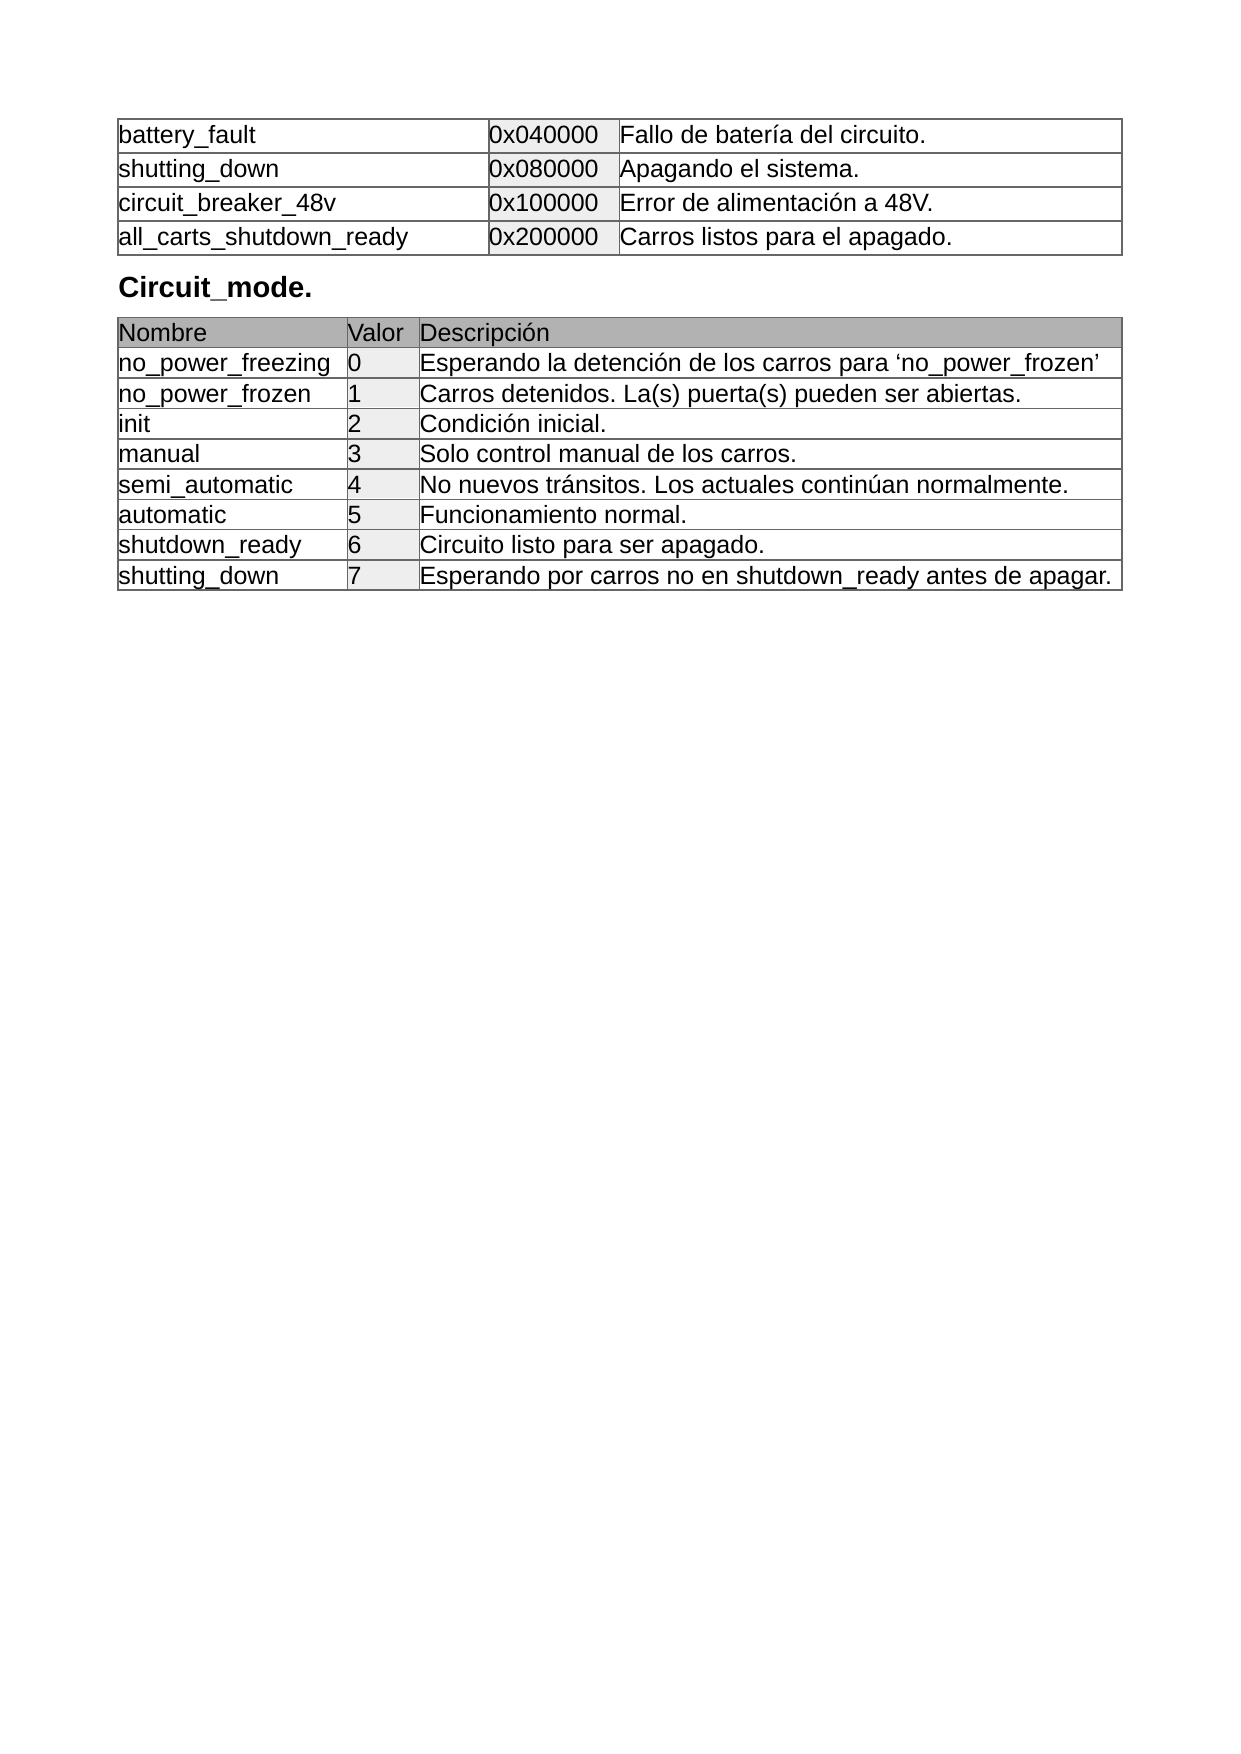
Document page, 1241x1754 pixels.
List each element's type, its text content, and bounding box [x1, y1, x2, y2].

table_cell battery_fault [119, 120, 488, 152]
table_cell 0x040000 [490, 120, 619, 152]
table_cell all_carts_shutdown_ready [119, 222, 488, 254]
table_cell 7 [348, 561, 419, 589]
table_cell circuit_breaker_48v [119, 188, 488, 220]
table_cell No nuevos tránsitos. Los actuales continúan normalmente. [420, 470, 1121, 498]
table_cell init [119, 409, 347, 438]
subtitle Circuit_mode. [118, 271, 1122, 304]
table_cell Esperando por carros no en shutdown_ready antes de apagar. [420, 561, 1121, 589]
table_cell automatic [119, 500, 347, 529]
table_cell shutdown_ready [119, 530, 347, 559]
table_cell 0 [348, 348, 419, 377]
table_cell shutting_down [119, 561, 347, 589]
table_cell Apagando el sistema. [620, 154, 1121, 186]
table_cell no_power_freezing [119, 348, 347, 377]
table_cell Circuito listo para ser apagado. [420, 530, 1121, 559]
table_header Valor [348, 318, 419, 347]
table_cell semi_automatic [119, 470, 347, 498]
table_cell 6 [348, 530, 419, 559]
table_cell 0x100000 [490, 188, 619, 220]
table_cell 4 [348, 470, 419, 498]
table_cell 5 [348, 500, 419, 529]
table_cell 0x080000 [490, 154, 619, 186]
table_cell Condición inicial. [420, 409, 1121, 438]
table_header Nombre [119, 318, 347, 347]
table_cell Solo control manual de los carros. [420, 440, 1121, 468]
table_cell Funcionamiento normal. [420, 500, 1121, 529]
table_cell Carros listos para el apagado. [620, 222, 1121, 254]
table_cell 2 [348, 409, 419, 438]
table_cell Error de alimentación a 48V. [620, 188, 1121, 220]
table_cell Fallo de batería del circuito. [620, 120, 1121, 152]
table_cell manual [119, 440, 347, 468]
table_cell Carros detenidos. La(s) puerta(s) pueden ser abiertas. [420, 379, 1121, 407]
table_cell 3 [348, 440, 419, 468]
table_header Descripción [420, 318, 1121, 347]
table_cell 0x200000 [490, 222, 619, 254]
table_cell Esperando la detención de los carros para ‘no_power_frozen’ [420, 348, 1121, 377]
table_cell 1 [348, 379, 419, 407]
table_cell no_power_frozen [119, 379, 347, 407]
table_cell shutting_down [119, 154, 488, 186]
